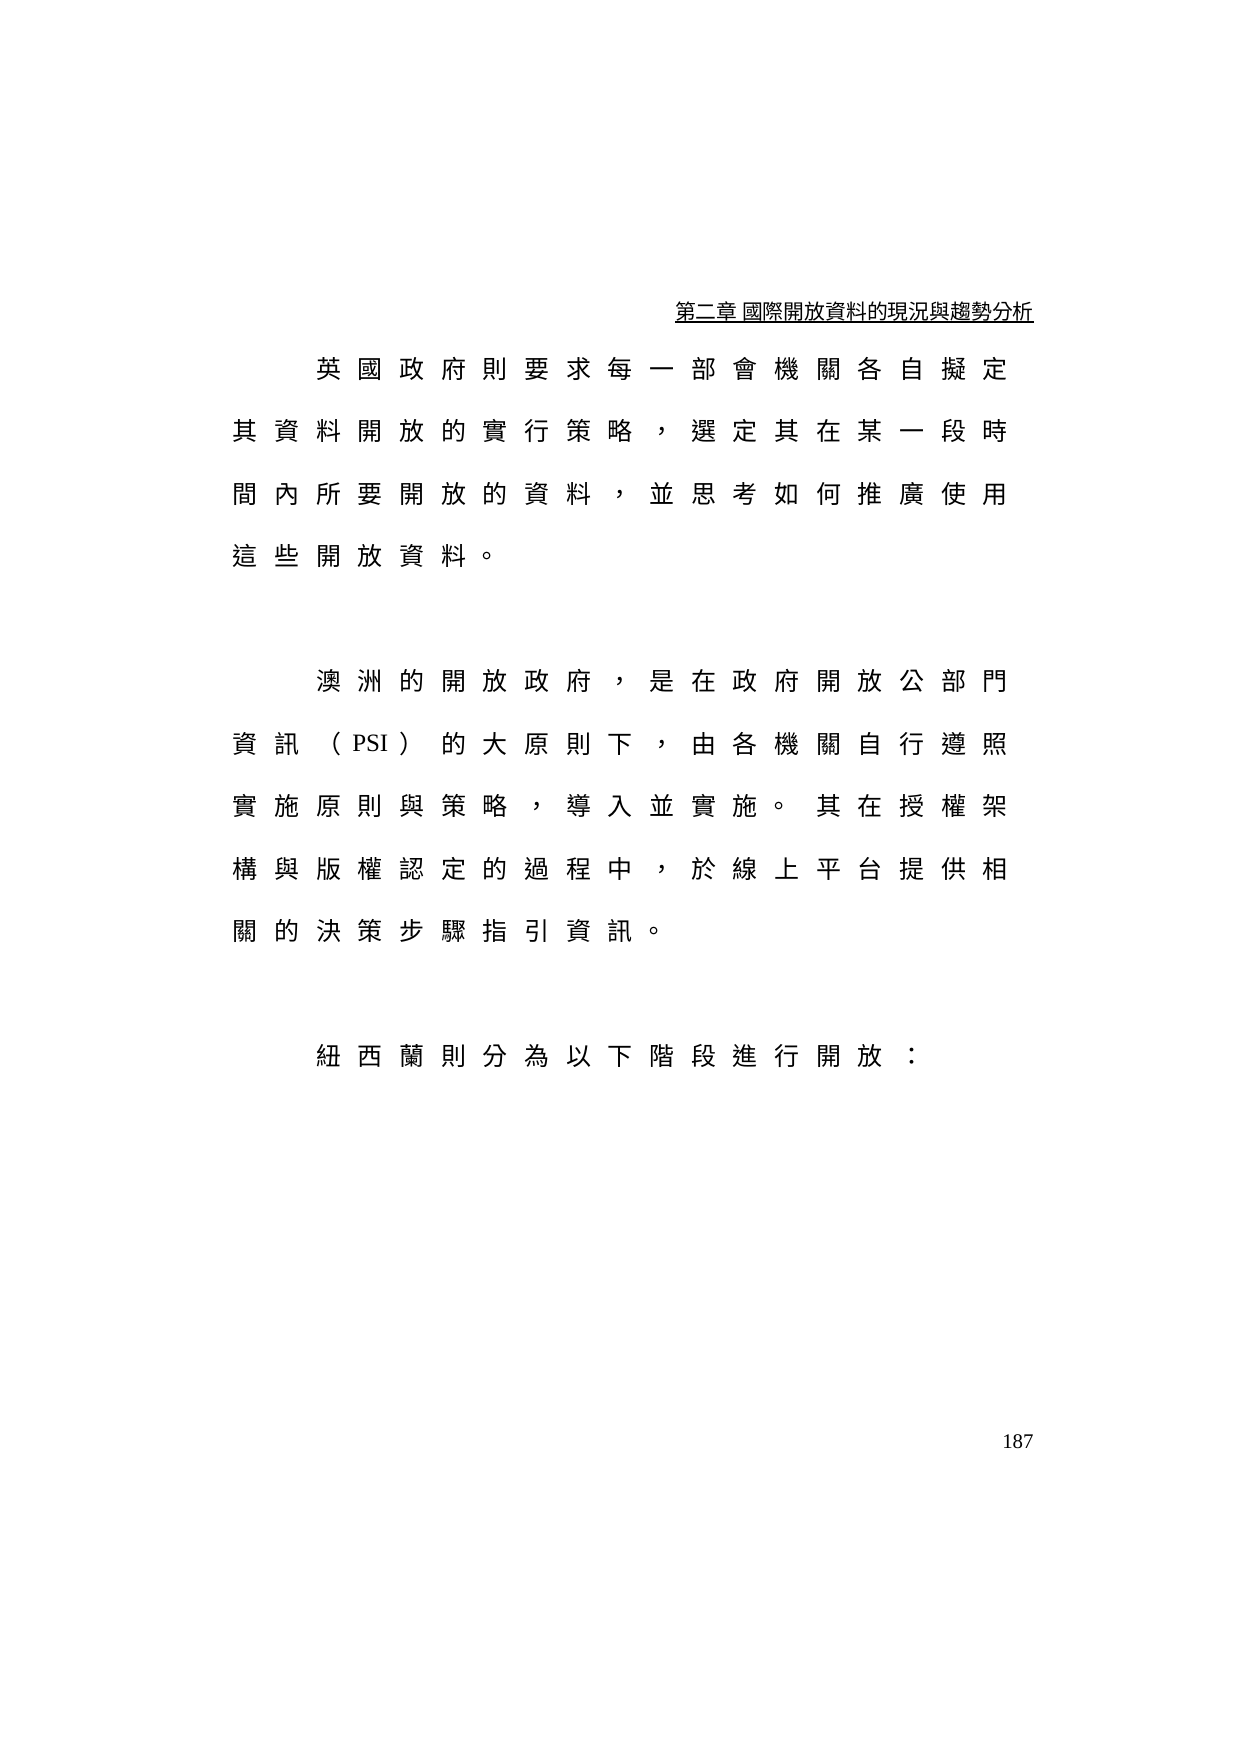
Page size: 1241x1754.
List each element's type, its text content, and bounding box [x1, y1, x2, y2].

text 紐西蘭則分為以下階段進行開放： [224, 1013, 1016, 1076]
text 英國政府則要求每一部會機關各自擬定其資料開放的實行策略，選定其在某一段時間內所要開放的資料，並思考如何推廣使用這些開放資料。 [224, 326, 1016, 576]
text 澳洲的開放政府，是在政府開放公部門資訊（PSI）的大原則下，由各機關自行遵照實施原則與策略，導入並實施。其在授權架構與版權認定的過程中，於線上平台提供相關的決策步驟指引資訊。 [224, 638, 1016, 951]
